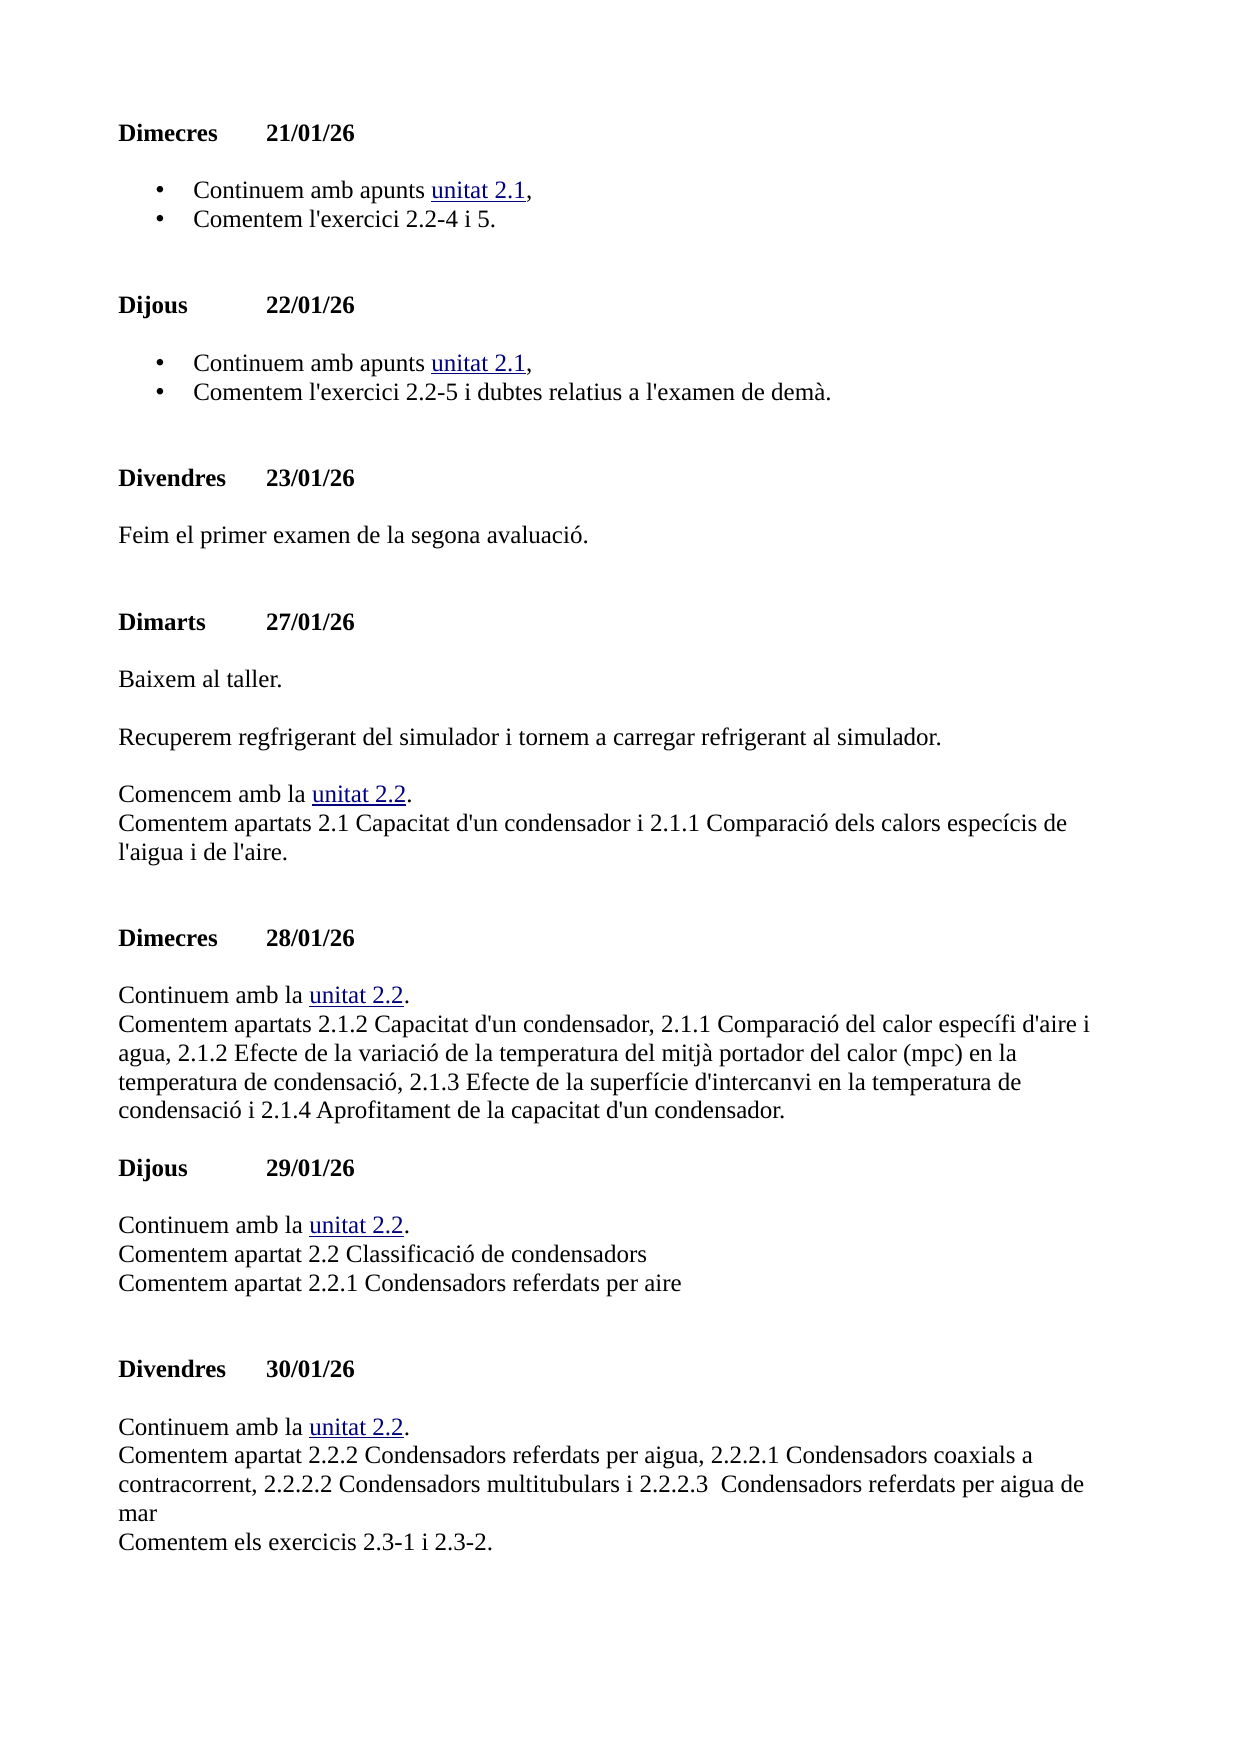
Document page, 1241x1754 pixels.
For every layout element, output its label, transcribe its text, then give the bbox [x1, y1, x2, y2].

list Continuem amb apunts unitat 2.1, [156, 348, 1122, 377]
text Comencem amb la unitat 2.2. [118, 779, 1122, 808]
text Continuem amb la unitat 2.2. [118, 1412, 1122, 1441]
text Comentem apartat 2.2.1 Condensadors referdats per aire [118, 1268, 1122, 1297]
text Continuem amb la unitat 2.2. [118, 981, 1122, 1009]
text Divendres 30/01/26 [118, 1354, 1122, 1383]
text Dimecres 21/01/26 [118, 118, 1122, 147]
text Divendres 23/01/26 [118, 463, 1122, 492]
list Comentem l'exercici 2.2-4 i 5. [156, 204, 1122, 233]
text Comentem apartats 2.1 Capacitat d'un condensador i 2.1.1 Comparació dels calors especícis de l'aigua i de l'aire. [118, 808, 1122, 866]
text Dimecres 28/01/26 [118, 923, 1122, 952]
text Recuperem regfrigerant del simulador i tornem a carregar refrigerant al simulador. [118, 722, 1122, 751]
text Comentem apartat 2.2.2 Condensadors referdats per aigua, 2.2.2.1 Condensadors coaxials a contracorrent, 2.2.2.2 Condensadors multitubulars i 2.2.2.3 Condensadors referdats per aigua de mar [118, 1441, 1122, 1527]
text Dijous 22/01/26 [118, 291, 1122, 319]
list Continuem amb apunts unitat 2.1, [156, 176, 1122, 204]
text Dimarts 27/01/26 [118, 607, 1122, 636]
text Dijous 29/01/26 [118, 1153, 1122, 1182]
text Continuem amb la unitat 2.2. [118, 1211, 1122, 1239]
text Baixem al taller. [118, 664, 1122, 693]
list Comentem l'exercici 2.2-5 i dubtes relatius a l'examen de demà. [156, 377, 1122, 406]
text Comentem els exercicis 2.3-1 i 2.3-2. [118, 1527, 1122, 1556]
text Comentem apartats 2.1.2 Capacitat d'un condensador, 2.1.1 Comparació del calor específi d'aire i agua, 2.1.2 Efecte de la variació de la temperatura del mitjà portador del calor (mpc) en la temperatura de condensació, 2.1.3 Efecte de la superfície d'intercanvi en la temperatura de condensació i 2.1.4 Aprofitament de la capacitat d'un condensador. [118, 1009, 1122, 1124]
text Comentem apartat 2.2 Classificació de condensadors [118, 1239, 1122, 1268]
text Feim el primer examen de la segona avaluació. [118, 521, 1122, 549]
